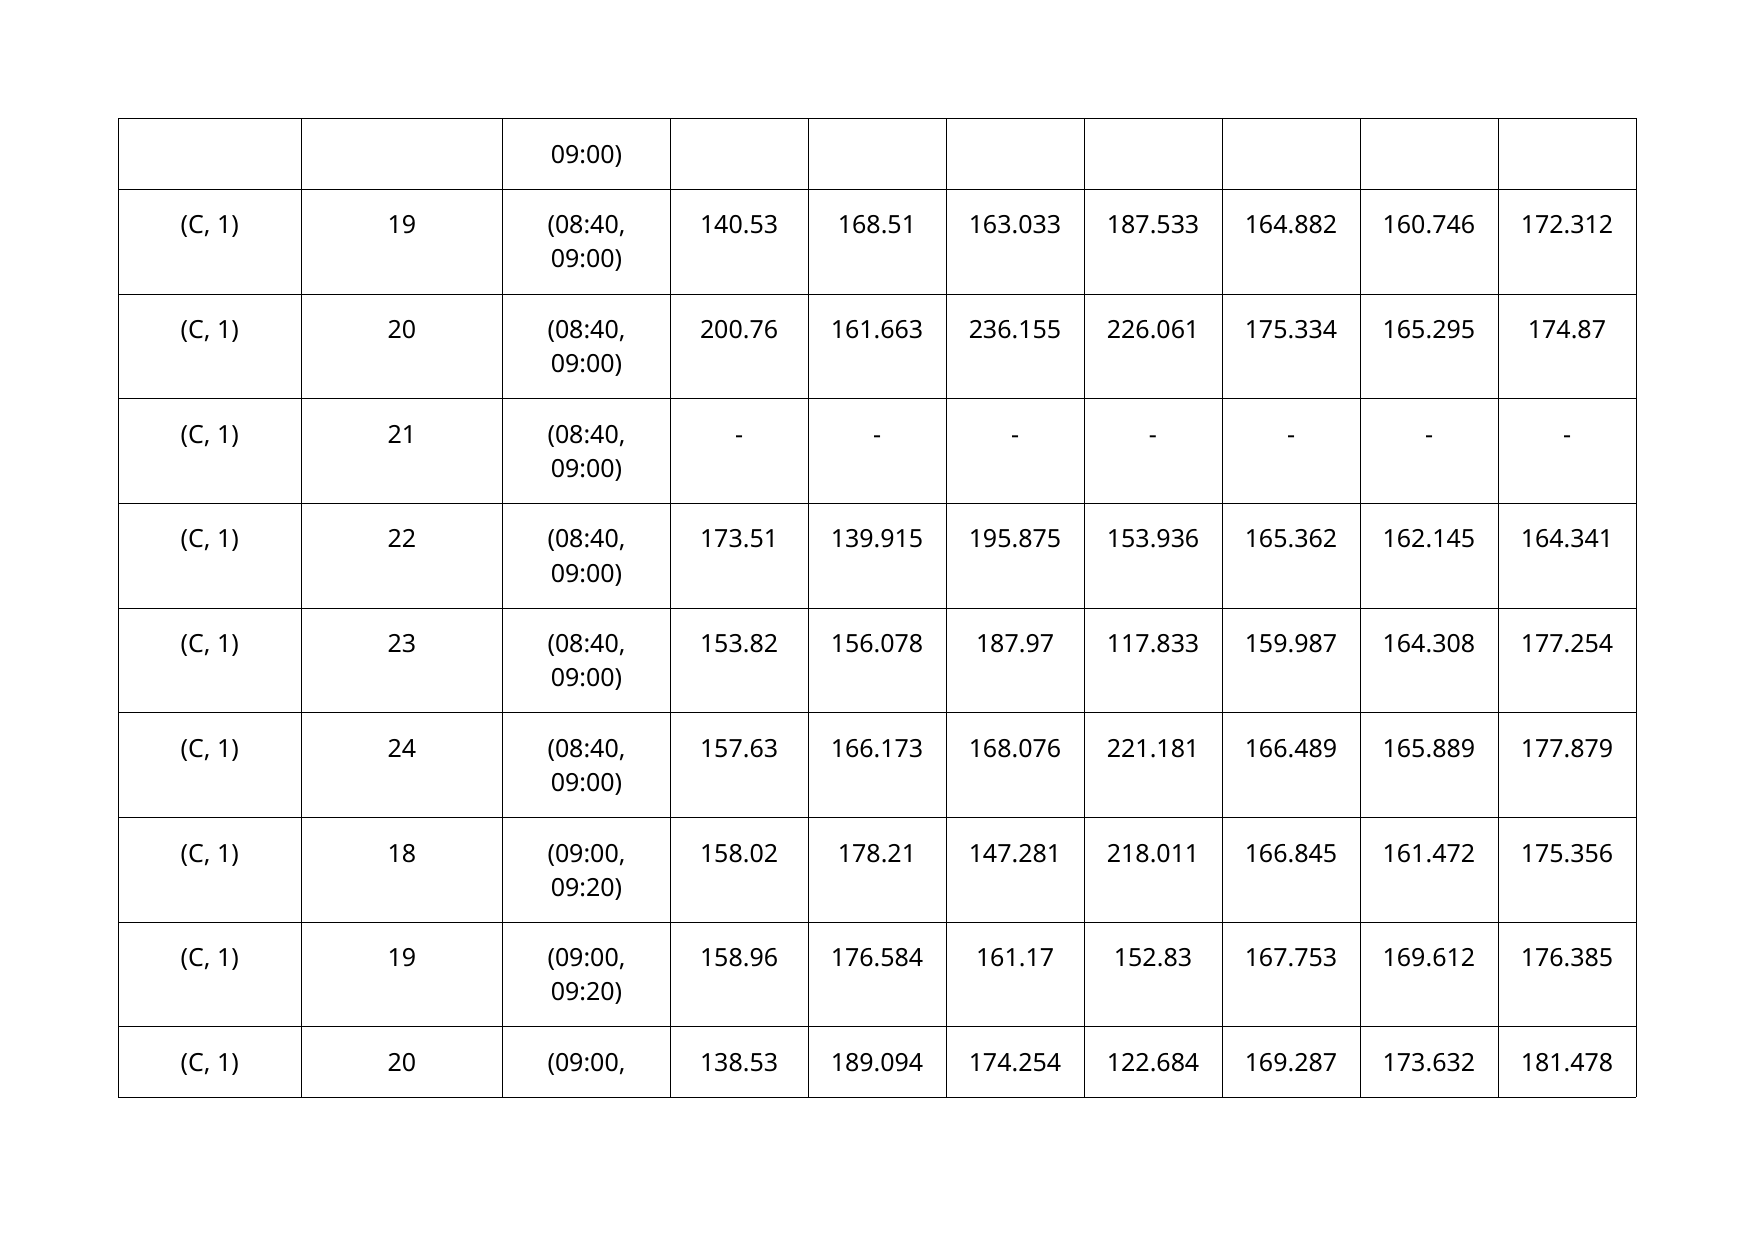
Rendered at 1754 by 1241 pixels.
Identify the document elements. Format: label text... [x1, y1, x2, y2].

table_cell 165.295 [1361, 295, 1498, 398]
table_cell - [947, 399, 1084, 503]
table_cell 200.76 [671, 295, 808, 398]
table_cell (09:00, [503, 1027, 670, 1097]
table_cell (09:00, 09:20) [503, 818, 670, 922]
table_cell (08:40, 09:00) [503, 399, 670, 503]
table_cell - [947, 119, 1084, 189]
table_cell - [1085, 119, 1222, 189]
table_cell (C, 1) [119, 295, 301, 398]
table_cell 161.472 [1361, 818, 1498, 922]
table_cell 157.63 [671, 713, 808, 817]
table_cell 166.845 [1223, 818, 1360, 922]
table_cell 164.308 [1361, 609, 1498, 712]
table_cell (08:40, 09:00) [503, 609, 670, 712]
table_cell 167.753 [1223, 923, 1360, 1026]
table_cell (C, 1) [119, 504, 301, 607]
table_cell 162.145 [1361, 504, 1498, 607]
table_cell 18 [302, 818, 502, 922]
table_cell 140.53 [671, 190, 808, 293]
table_cell 177.254 [1499, 609, 1636, 712]
table_cell 21 [302, 399, 502, 503]
table_cell (08:40, 09:00) [503, 295, 670, 398]
table_cell (C, 1) [119, 399, 301, 503]
table_cell (C, 1) [119, 818, 301, 922]
table_cell 139.915 [809, 504, 946, 607]
table_cell 165.889 [1361, 713, 1498, 817]
table_cell 236.155 [947, 295, 1084, 398]
table_cell (08:40, 09:00) [503, 504, 670, 607]
table_cell 117.833 [1085, 609, 1222, 712]
table_cell 173.51 [671, 504, 808, 607]
table_cell [302, 119, 502, 189]
table_cell 153.82 [671, 609, 808, 712]
table_cell - [1361, 119, 1498, 189]
table_cell - [671, 399, 808, 503]
table_cell [119, 119, 301, 189]
table_cell (C, 1) [119, 923, 301, 1026]
table_cell 177.879 [1499, 713, 1636, 817]
table_cell 152.83 [1085, 923, 1222, 1026]
table_cell 19 [302, 923, 502, 1026]
table_cell 09:00) [503, 119, 670, 189]
table_cell 172.312 [1499, 190, 1636, 293]
table_cell 20 [302, 295, 502, 398]
table_cell 163.033 [947, 190, 1084, 293]
table_cell 174.254 [947, 1027, 1084, 1097]
table_cell 160.746 [1361, 190, 1498, 293]
table_cell - [1499, 399, 1636, 503]
table_cell 22 [302, 504, 502, 607]
table_cell 161.17 [947, 923, 1084, 1026]
table_cell (08:40, 09:00) [503, 190, 670, 293]
table_cell 138.53 [671, 1027, 808, 1097]
table_cell 221.181 [1085, 713, 1222, 817]
table_cell - [809, 399, 946, 503]
table_cell 153.936 [1085, 504, 1222, 607]
table_cell 166.489 [1223, 713, 1360, 817]
table_cell 19 [302, 190, 502, 293]
table_cell 20 [302, 1027, 502, 1097]
table_cell 161.663 [809, 295, 946, 398]
table_cell 169.287 [1223, 1027, 1360, 1097]
table_cell 181.478 [1499, 1027, 1636, 1097]
table_cell (C, 1) [119, 713, 301, 817]
table_cell (C, 1) [119, 609, 301, 712]
table_cell - [809, 119, 946, 189]
table_cell (C, 1) [119, 1027, 301, 1097]
table_cell - [1223, 399, 1360, 503]
table_cell 218.011 [1085, 818, 1222, 922]
table_cell 175.334 [1223, 295, 1360, 398]
table_cell 176.385 [1499, 923, 1636, 1026]
table_cell 165.362 [1223, 504, 1360, 607]
table_cell (C, 1) [119, 190, 301, 293]
table_cell 164.341 [1499, 504, 1636, 607]
table_cell 187.97 [947, 609, 1084, 712]
table_cell 168.51 [809, 190, 946, 293]
table_cell 147.281 [947, 818, 1084, 922]
table_cell 195.875 [947, 504, 1084, 607]
table_cell 158.02 [671, 818, 808, 922]
table_cell 169.612 [1361, 923, 1498, 1026]
table_cell 24 [302, 713, 502, 817]
table_cell 176.584 [809, 923, 946, 1026]
table_cell (09:00, 09:20) [503, 923, 670, 1026]
table_cell 175.356 [1499, 818, 1636, 922]
table_cell 174.87 [1499, 295, 1636, 398]
table_cell 23 [302, 609, 502, 712]
table_cell 226.061 [1085, 295, 1222, 398]
table_cell - [671, 119, 808, 189]
table_cell 168.076 [947, 713, 1084, 817]
table_cell 159.987 [1223, 609, 1360, 712]
table_cell 178.21 [809, 818, 946, 922]
table_cell 156.078 [809, 609, 946, 712]
table_cell - [1085, 399, 1222, 503]
table_cell (08:40, 09:00) [503, 713, 670, 817]
table_cell 158.96 [671, 923, 808, 1026]
table_cell 187.533 [1085, 190, 1222, 293]
table_cell 122.684 [1085, 1027, 1222, 1097]
table_cell 189.094 [809, 1027, 946, 1097]
table_cell 164.882 [1223, 190, 1360, 293]
table_cell - [1499, 119, 1636, 189]
table_cell - [1361, 399, 1498, 503]
table_cell 173.632 [1361, 1027, 1498, 1097]
table_cell - [1223, 119, 1360, 189]
table_cell 166.173 [809, 713, 946, 817]
